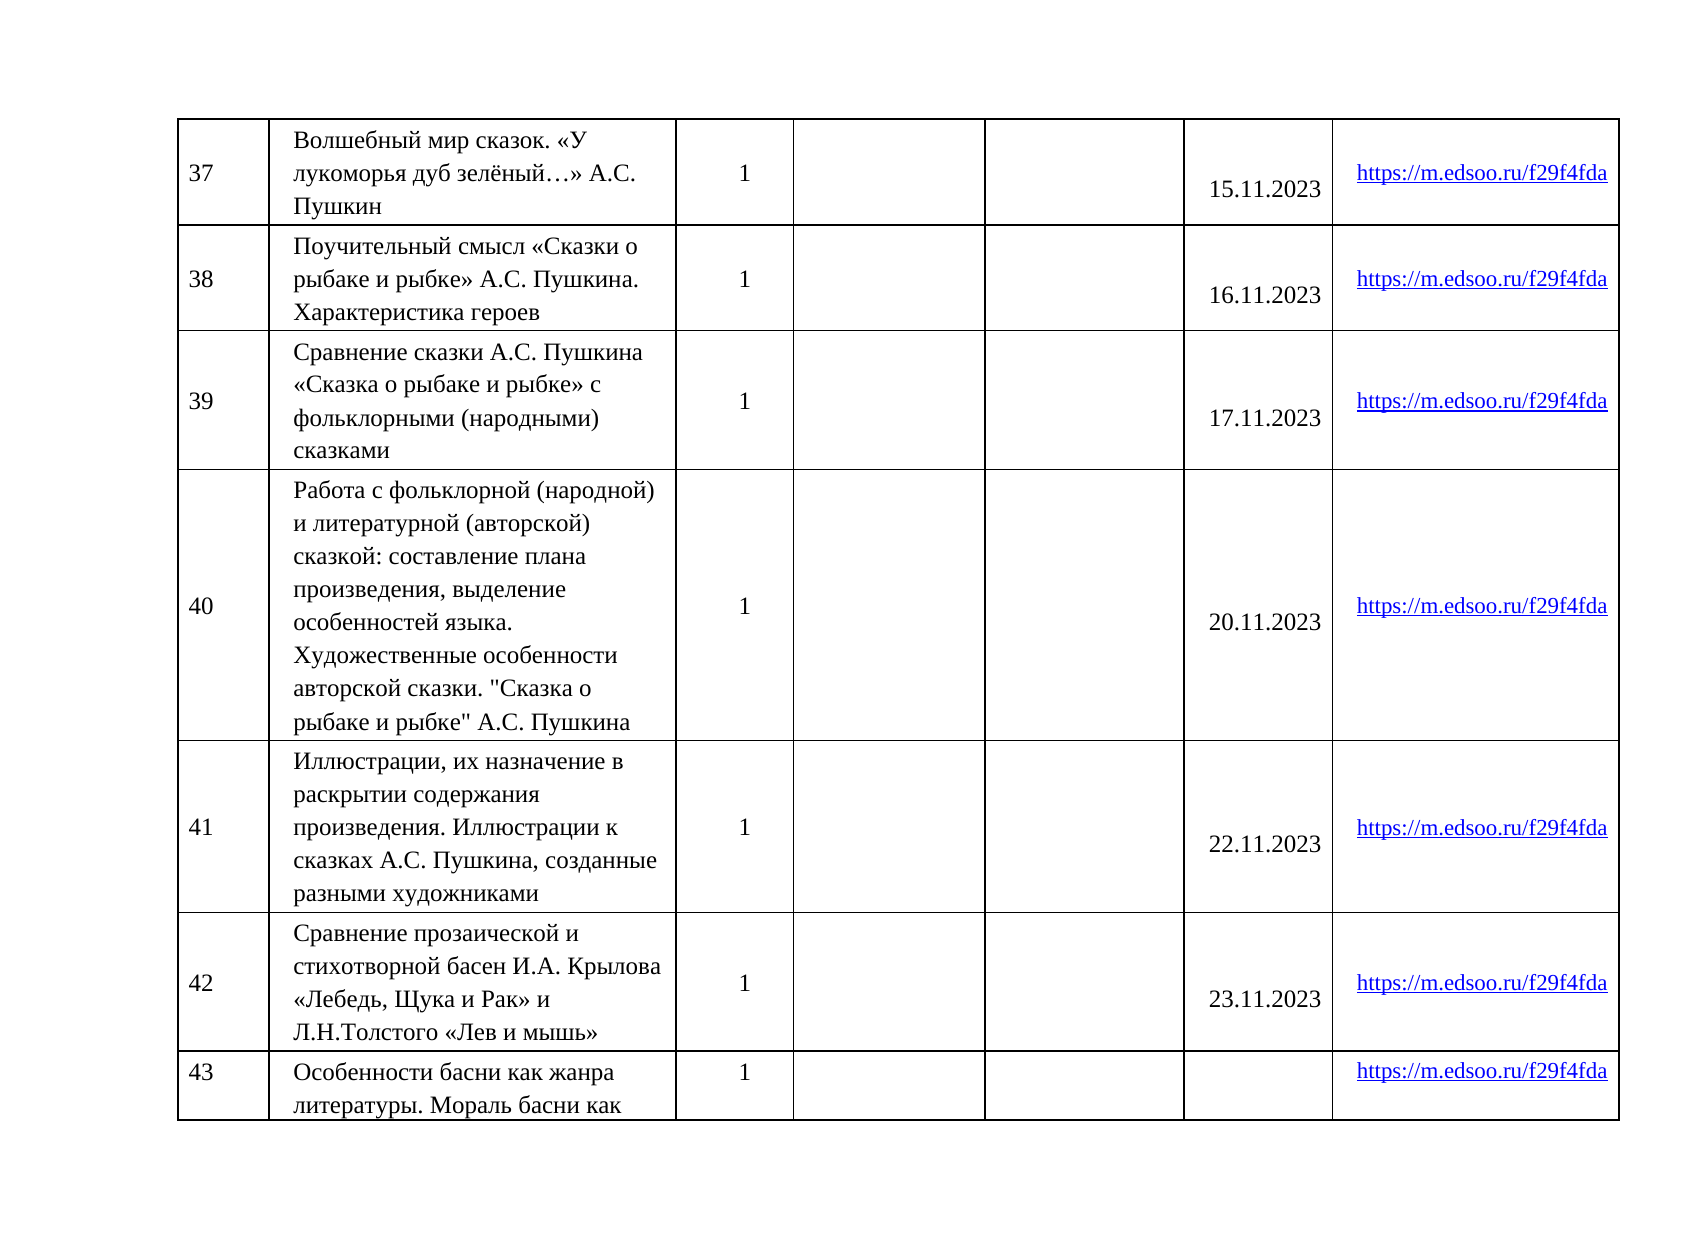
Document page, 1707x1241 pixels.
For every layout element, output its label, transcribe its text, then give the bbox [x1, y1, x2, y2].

table_cell 1 [677, 120, 793, 224]
table_cell [794, 741, 984, 911]
table_cell 1 [677, 1052, 793, 1119]
table_cell [986, 226, 1183, 330]
table_cell [794, 331, 984, 469]
table_cell 1 [677, 470, 793, 739]
table_cell 39 [179, 331, 268, 469]
table_cell https://m.edsoo.ru/f29f4fda [1333, 120, 1618, 224]
table_cell 43 [179, 1052, 268, 1119]
table_cell https://m.edsoo.ru/f29f4fda [1333, 1052, 1618, 1119]
table_cell [986, 1052, 1183, 1119]
table_cell [794, 120, 984, 224]
table_cell 23.11.2023 [1185, 913, 1332, 1050]
table_cell [986, 470, 1183, 739]
table_cell [986, 741, 1183, 911]
table_cell Иллюстрации, их назначение в раскрытии содержания произведения. Иллюстрации к сказках А.С. Пушкина, созданные разными художниками [270, 741, 675, 911]
table_cell 17.11.2023 [1185, 331, 1332, 469]
table_cell Сравнение прозаической и стихотворной басен И.А. Крылова «Лебедь, Щука и Рак» и Л.Н.Толстого «Лев и мышь» [270, 913, 675, 1050]
table_cell Сравнение сказки А.С. Пушкина «Сказка о рыбаке и рыбке» с фольклорными (народными) сказками [270, 331, 675, 469]
table_cell 1 [677, 913, 793, 1050]
table_cell 40 [179, 470, 268, 739]
table_cell 1 [677, 226, 793, 330]
table_cell Поучительный смысл «Сказки о рыбаке и рыбке» А.С. Пушкина. Характеристика героев [270, 226, 675, 330]
table_cell https://m.edsoo.ru/f29f4fda [1333, 913, 1618, 1050]
table_cell [794, 1052, 984, 1119]
table_cell 1 [677, 331, 793, 469]
table_cell 16.11.2023 [1185, 226, 1332, 330]
table_cell 42 [179, 913, 268, 1050]
table_cell 15.11.2023 [1185, 120, 1332, 224]
table_cell [986, 120, 1183, 224]
table_cell https://m.edsoo.ru/f29f4fda [1333, 331, 1618, 469]
table_cell Волшебный мир сказок. «У лукоморья дуб зелёный…» А.С. Пушкин [270, 120, 675, 224]
table_cell [986, 913, 1183, 1050]
table_cell [1185, 1052, 1332, 1119]
table_cell [794, 226, 984, 330]
table_cell [794, 470, 984, 739]
table_cell [986, 331, 1183, 469]
table_cell 1 [677, 741, 793, 911]
table_cell 22.11.2023 [1185, 741, 1332, 911]
table_cell https://m.edsoo.ru/f29f4fda [1333, 741, 1618, 911]
table_cell 41 [179, 741, 268, 911]
table_cell 37 [179, 120, 268, 224]
table_cell https://m.edsoo.ru/f29f4fda [1333, 226, 1618, 330]
table_cell Особенности басни как жанра литературы. Мораль басни как [270, 1052, 675, 1119]
table_cell 20.11.2023 [1185, 470, 1332, 739]
table_cell Работа с фольклорной (народной) и литературной (авторской) сказкой: составление плана произведения, выделение особенностей языка. Художественные особенности авторской сказки. "Сказка о рыбаке и рыбке" А.С. Пушкина [270, 470, 675, 739]
table_cell https://m.edsoo.ru/f29f4fda [1333, 470, 1618, 739]
table_cell [794, 913, 984, 1050]
table_cell 38 [179, 226, 268, 330]
